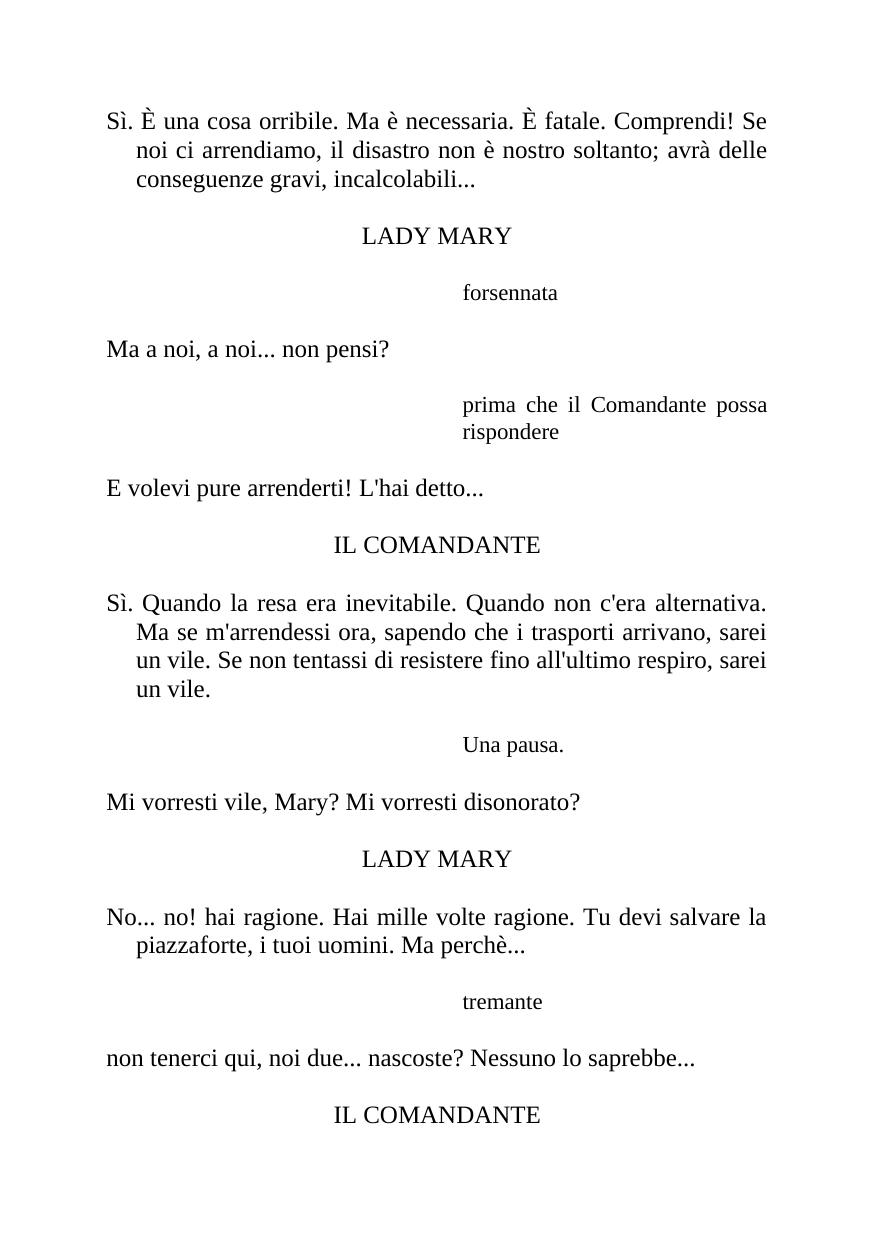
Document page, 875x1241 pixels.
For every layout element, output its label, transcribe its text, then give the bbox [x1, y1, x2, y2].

text LADY MARY [106, 844, 768, 873]
text Sì. È una cosa orribile. Ma è necessaria. È fatale. Comprendi! Se noi ci arrendiamo, il disastro non è nostro soltanto; avrà delle conseguenze gravi, incalcolabili... [106, 106, 768, 192]
text E volevi pure arrenderti! L'hai detto... [106, 473, 768, 502]
text Mi vorresti vile, Mary? Mi vorresti disonorato? [106, 787, 768, 815]
text Sì. Quando la resa era inevitabile. Quando non c'era alternativa. Ma se m'arrendessi ora, sapendo che i trasporti arrivano, sarei un vile. Se non tentassi di resistere fino all'ultimo respiro, sarei un vile. [106, 588, 768, 703]
text Ma a noi, a noi... non pensi? [106, 334, 768, 363]
text non tenerci qui, noi due... nascoste? Nessuno lo saprebbe... [106, 1043, 768, 1072]
text No... no! hai ragione. Hai mille volte ragione. Tu devi salvare la piazzaforte, i tuoi uomini. Ma perchè... [106, 902, 768, 959]
text prima che il Comandante possa rispondere [462, 391, 768, 444]
text tremante [462, 988, 768, 1014]
text forsennata [462, 279, 768, 305]
text Una pausa. [462, 732, 768, 758]
text IL COMANDANTE [106, 530, 768, 559]
text IL COMANDANTE [106, 1101, 768, 1129]
text LADY MARY [106, 221, 768, 250]
